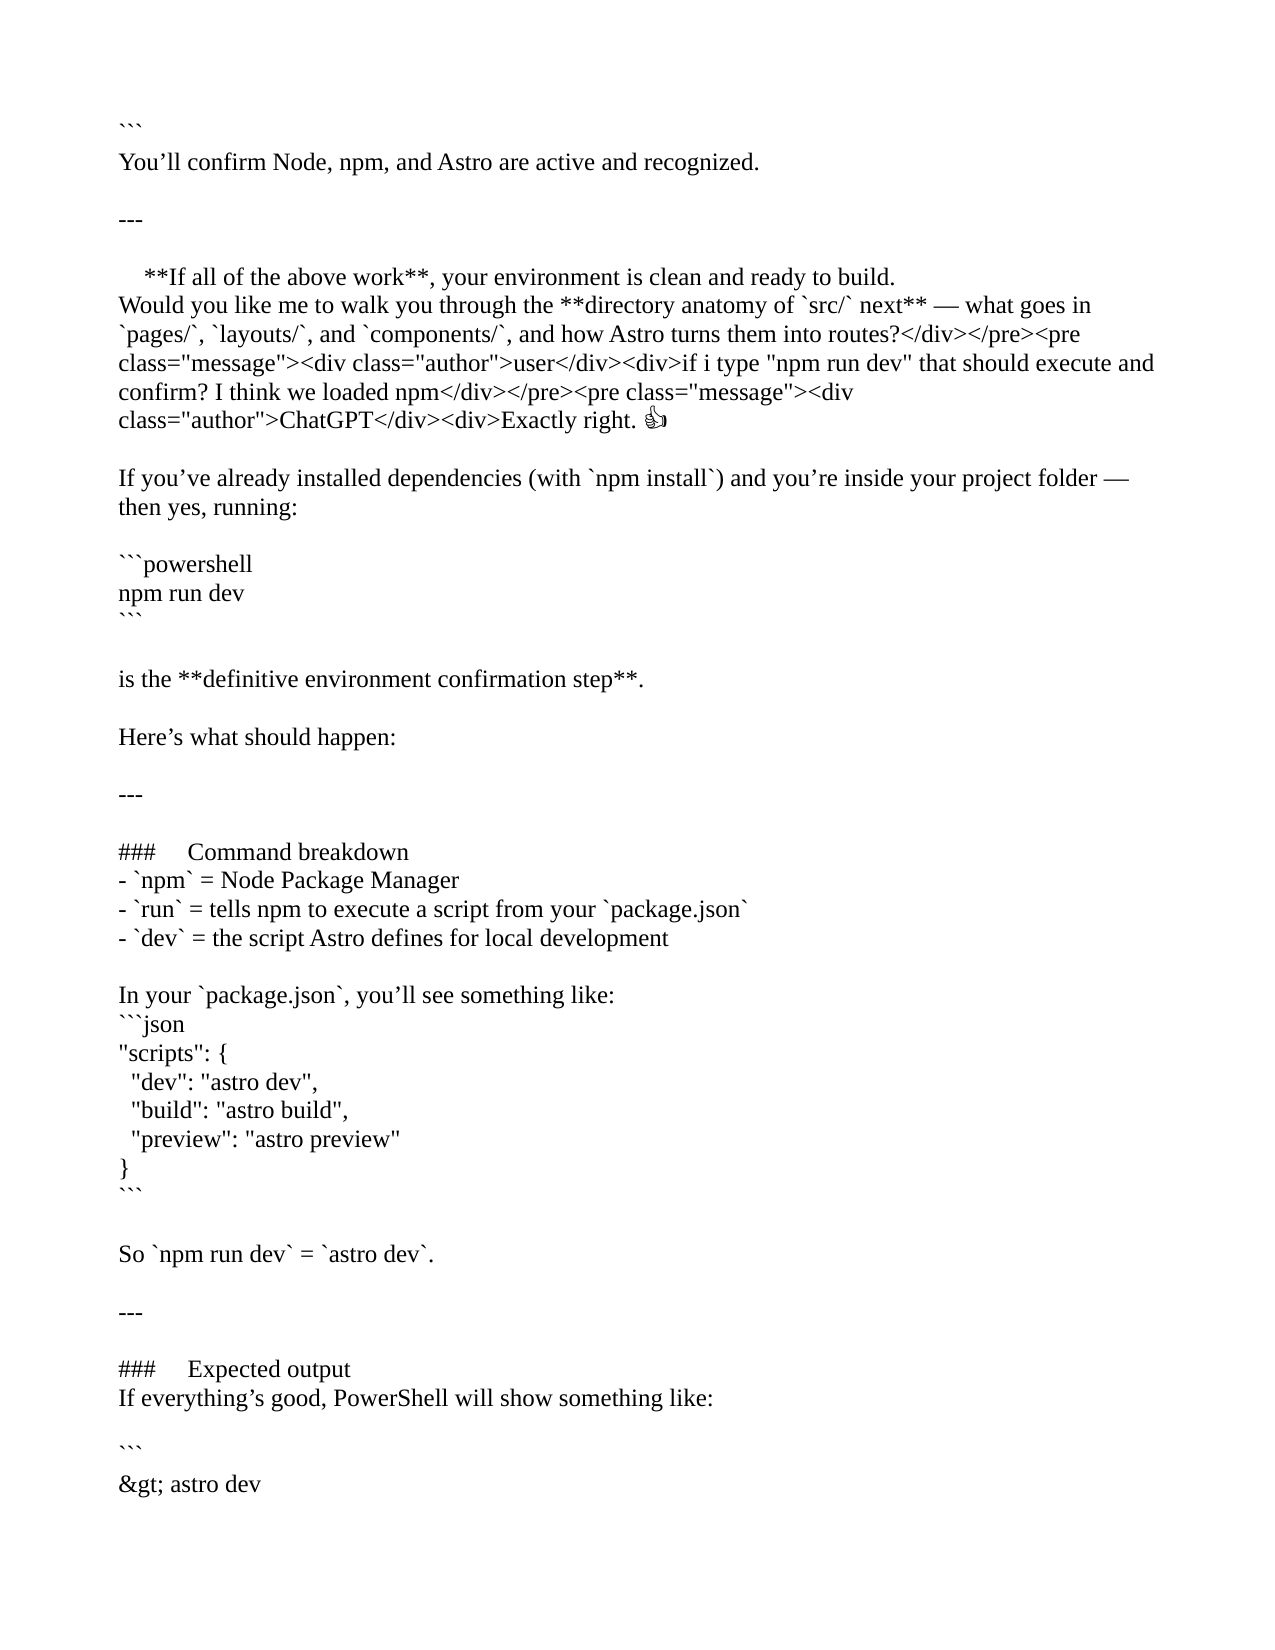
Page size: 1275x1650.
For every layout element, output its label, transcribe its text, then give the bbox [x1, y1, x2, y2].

text Would you like me to walk you through the **directory anatomy of `src/` next** — what goes in `pages/`, `layouts/`, and `components/`, and how Astro turns them into routes?</div></pre><pre class="message"><div class="author">user</div><div>if i type "npm run dev" that should execute and confirm? I think we loaded npm</div></pre><pre class="message"><div class="author">ChatGPT</div><div>Exactly right. 👍 [118, 291, 1157, 434]
text - `npm` = Node Package Manager [118, 866, 1157, 894]
text } [118, 1153, 1157, 1182]
text ``` [118, 1182, 1157, 1211]
text - `dev` = the script Astro defines for local development [118, 923, 1157, 952]
text --- [118, 204, 1157, 233]
text If you’ve already installed dependencies (with `npm install`) and you’re inside your project folder — [118, 463, 1157, 492]
text Here’s what should happen: [118, 722, 1157, 751]
text ```powershell [118, 549, 1157, 578]
text is the **definitive environment confirmation step**. [118, 664, 1157, 693]
text ``` [118, 1441, 1157, 1469]
text npm run dev [118, 578, 1157, 607]
text ### 🚀 Expected output [118, 1354, 1157, 1383]
text "build": "astro build", [118, 1096, 1157, 1124]
text "preview": "astro preview" [118, 1124, 1157, 1153]
text - `run` = tells npm to execute a script from your `package.json` [118, 894, 1157, 923]
text &gt; astro dev [118, 1469, 1157, 1498]
text ``` [118, 118, 1157, 147]
text You’ll confirm Node, npm, and Astro are active and recognized. [118, 147, 1157, 176]
text "scripts": { [118, 1038, 1157, 1067]
text --- [118, 1297, 1157, 1326]
text If everything’s good, PowerShell will show something like: [118, 1383, 1157, 1412]
text So `npm run dev` = `astro dev`. [118, 1239, 1157, 1268]
text --- [118, 779, 1157, 808]
text ```json [118, 1009, 1157, 1038]
text ### 🧩 Command breakdown [118, 837, 1157, 866]
text ``` [118, 607, 1157, 636]
text In your `package.json`, you’ll see something like: [118, 981, 1157, 1009]
text "dev": "astro dev", [118, 1067, 1157, 1096]
text then yes, running: [118, 492, 1157, 521]
text ✅ **If all of the above work**, your environment is clean and ready to build. [118, 262, 1157, 291]
